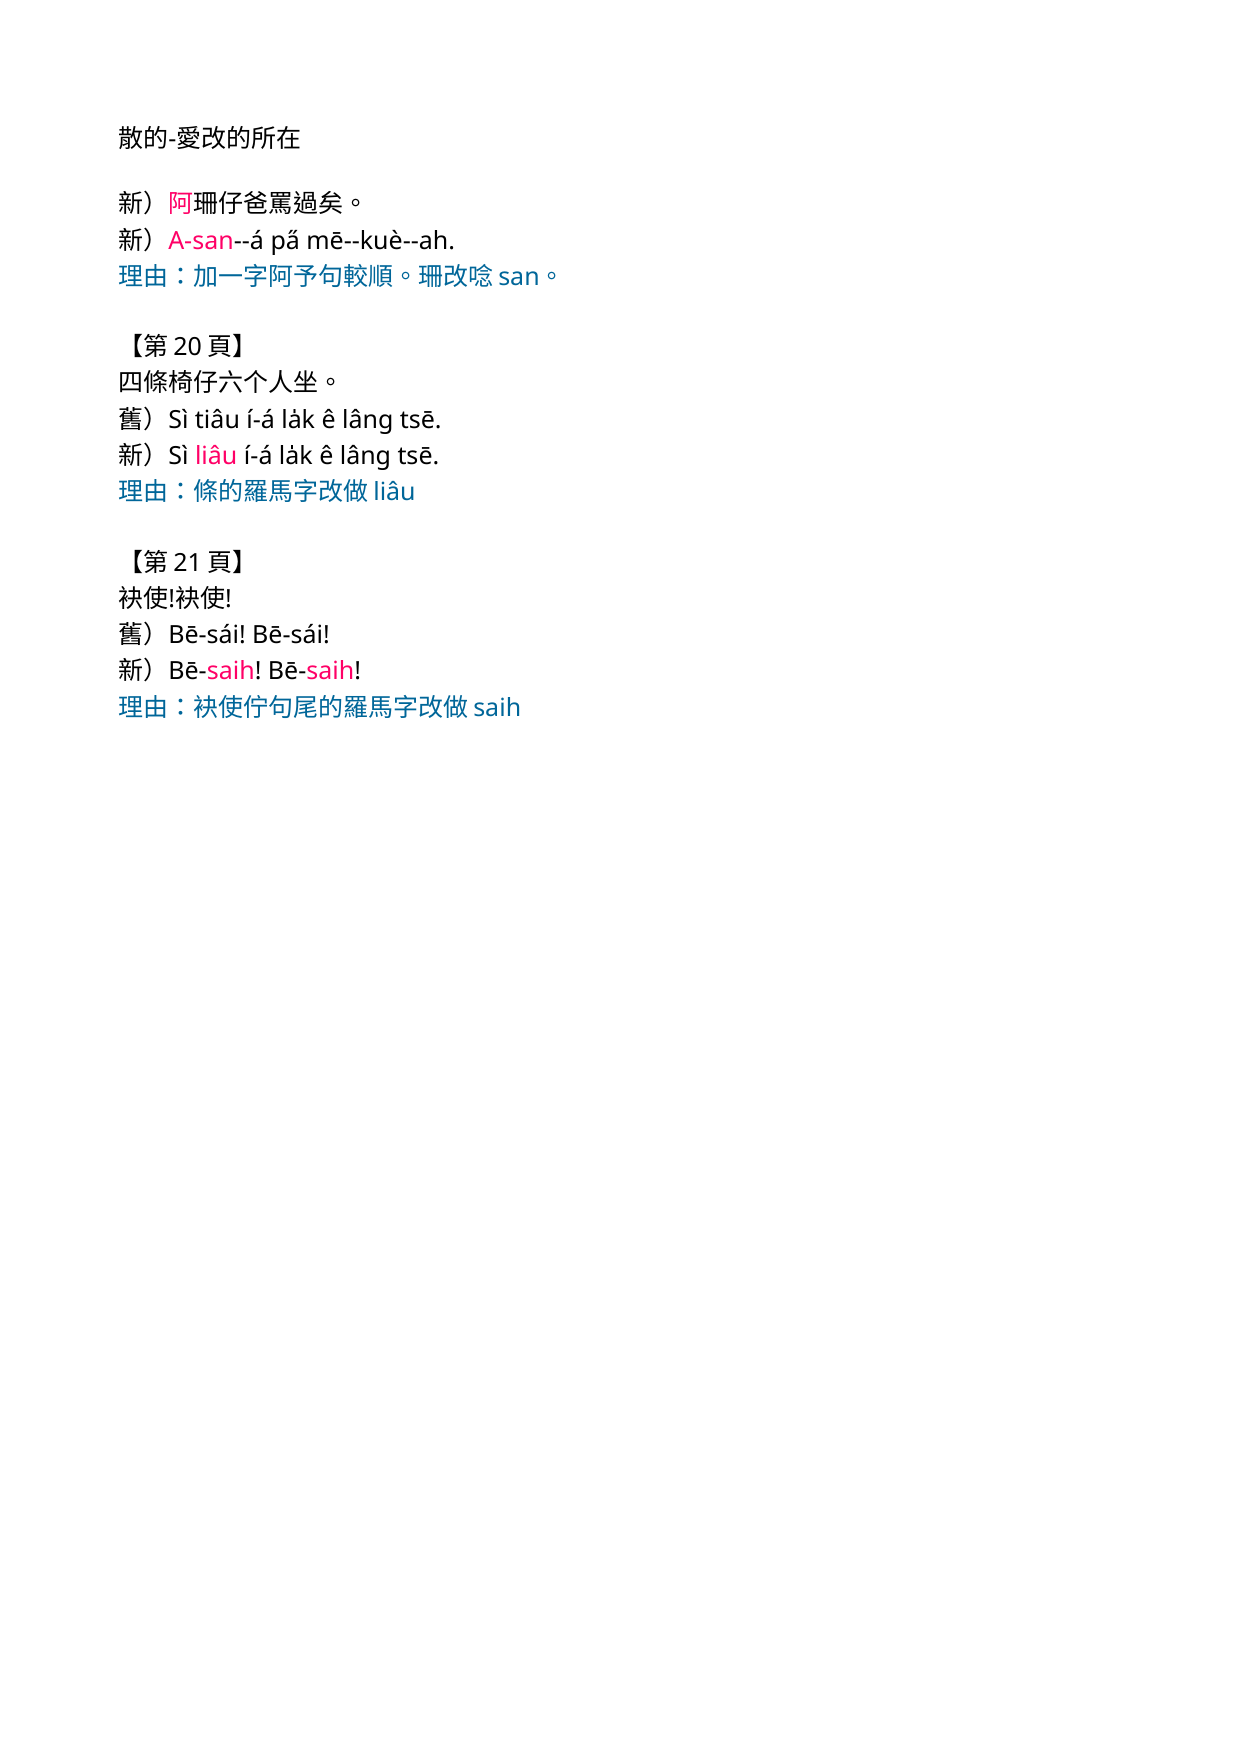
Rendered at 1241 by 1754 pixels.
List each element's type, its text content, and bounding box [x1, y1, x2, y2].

text 【第21頁】 [118, 542, 1122, 578]
text 舊）Sì tiâu í-á la̍k ê lâng tsē. [118, 399, 1122, 435]
text 新）Sì liâu í-á la̍k ê lâng tsē. [118, 435, 1122, 472]
text 袂使!袂使! [118, 578, 1122, 614]
text 理由：條的羅馬字改做liâu [118, 472, 1122, 508]
text 新）A-san--á pa̋ mē--kuè--ah. [118, 220, 1122, 256]
text 新）阿珊仔爸罵過矣。 [118, 184, 1122, 220]
text 新）Bē-saih! Bē-saih! [118, 651, 1122, 687]
text 舊）Bē-sái! Bē-sái! [118, 614, 1122, 651]
text 理由：袂使佇句尾的羅馬字改做saih [118, 687, 1122, 723]
text 【第20頁】 [118, 327, 1122, 363]
text 四條椅仔六个人坐。 [118, 363, 1122, 399]
text 理由：加一字阿予句較順。珊改唸san。 [118, 256, 1122, 293]
